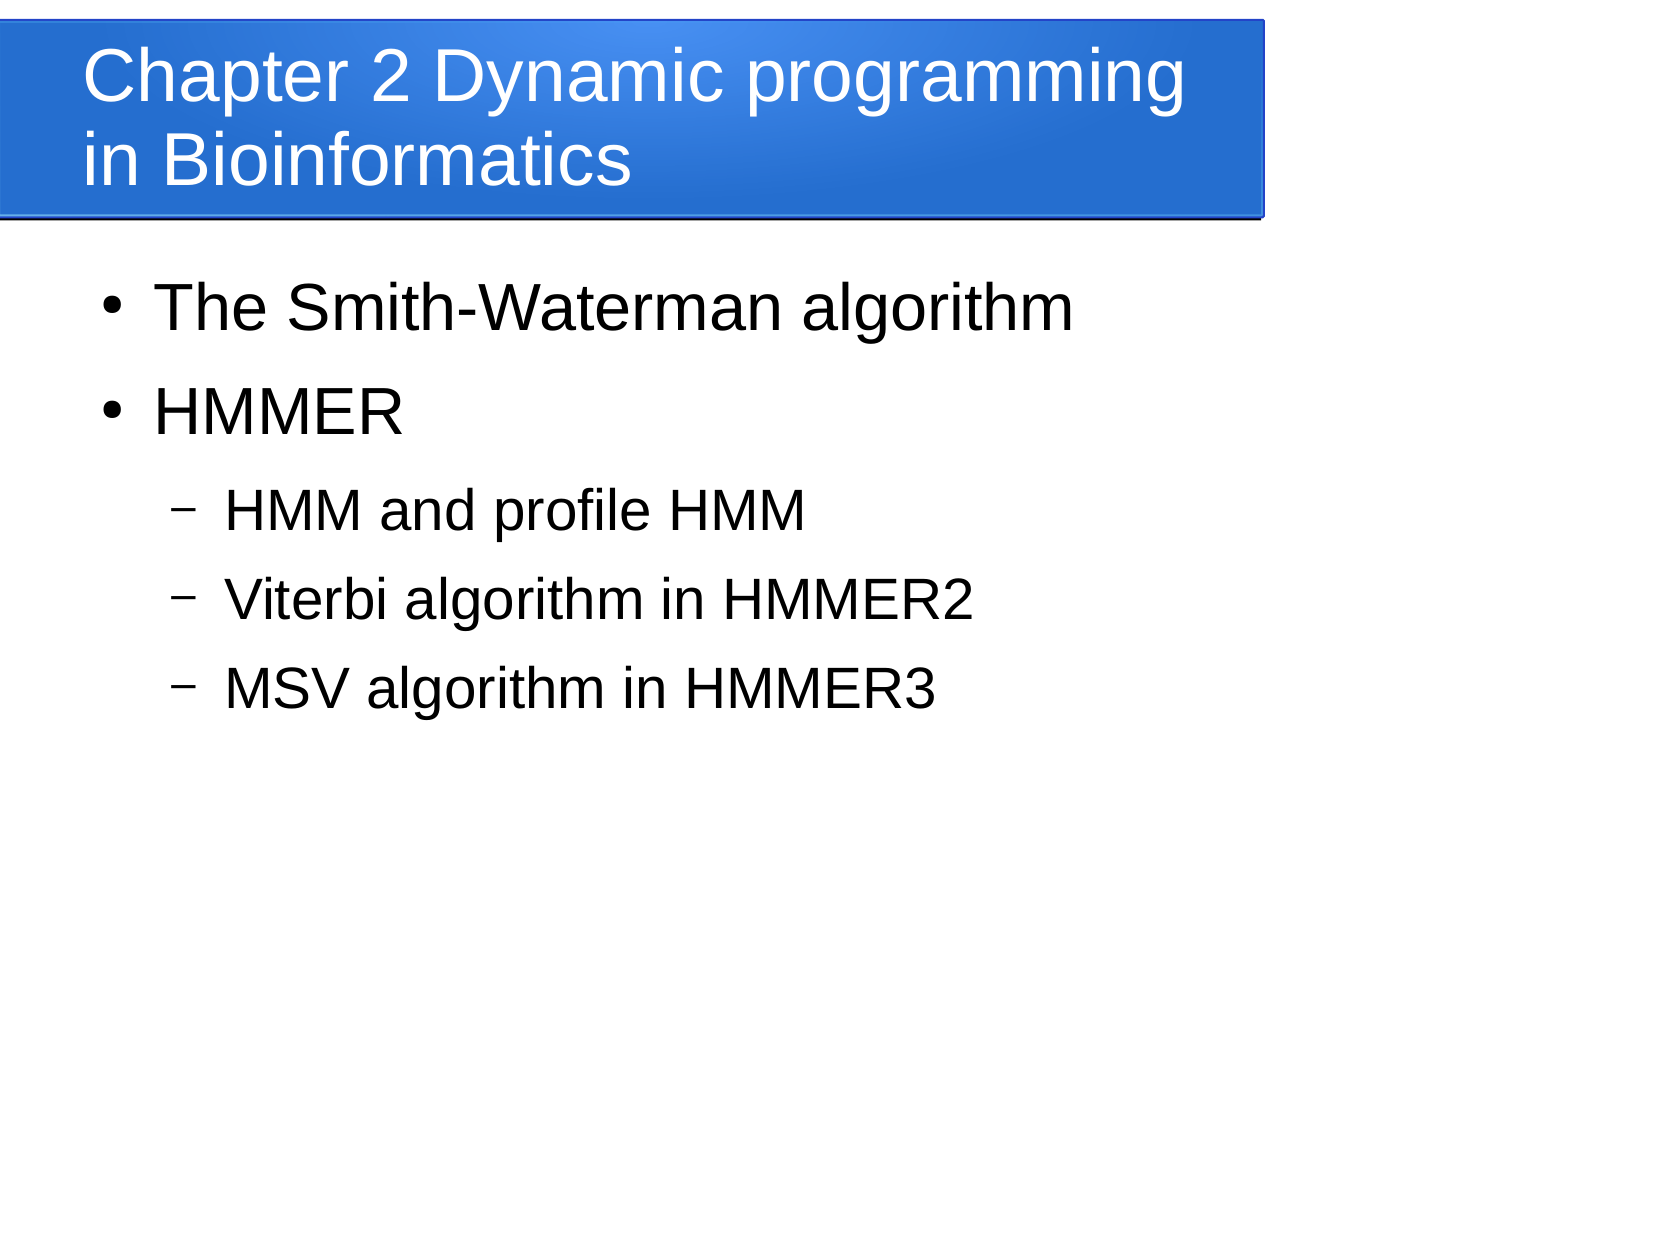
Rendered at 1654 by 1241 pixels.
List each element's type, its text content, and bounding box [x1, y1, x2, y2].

list The Smith-Waterman algorithm HMMER HMM and profile HMM Viterbi algorithm in HMMER2 MSV algorithm in HMMER3 [82, 269, 1538, 1201]
title Chapter 2 Dynamic programming in Bioinformatics [82, 25, 1250, 211]
